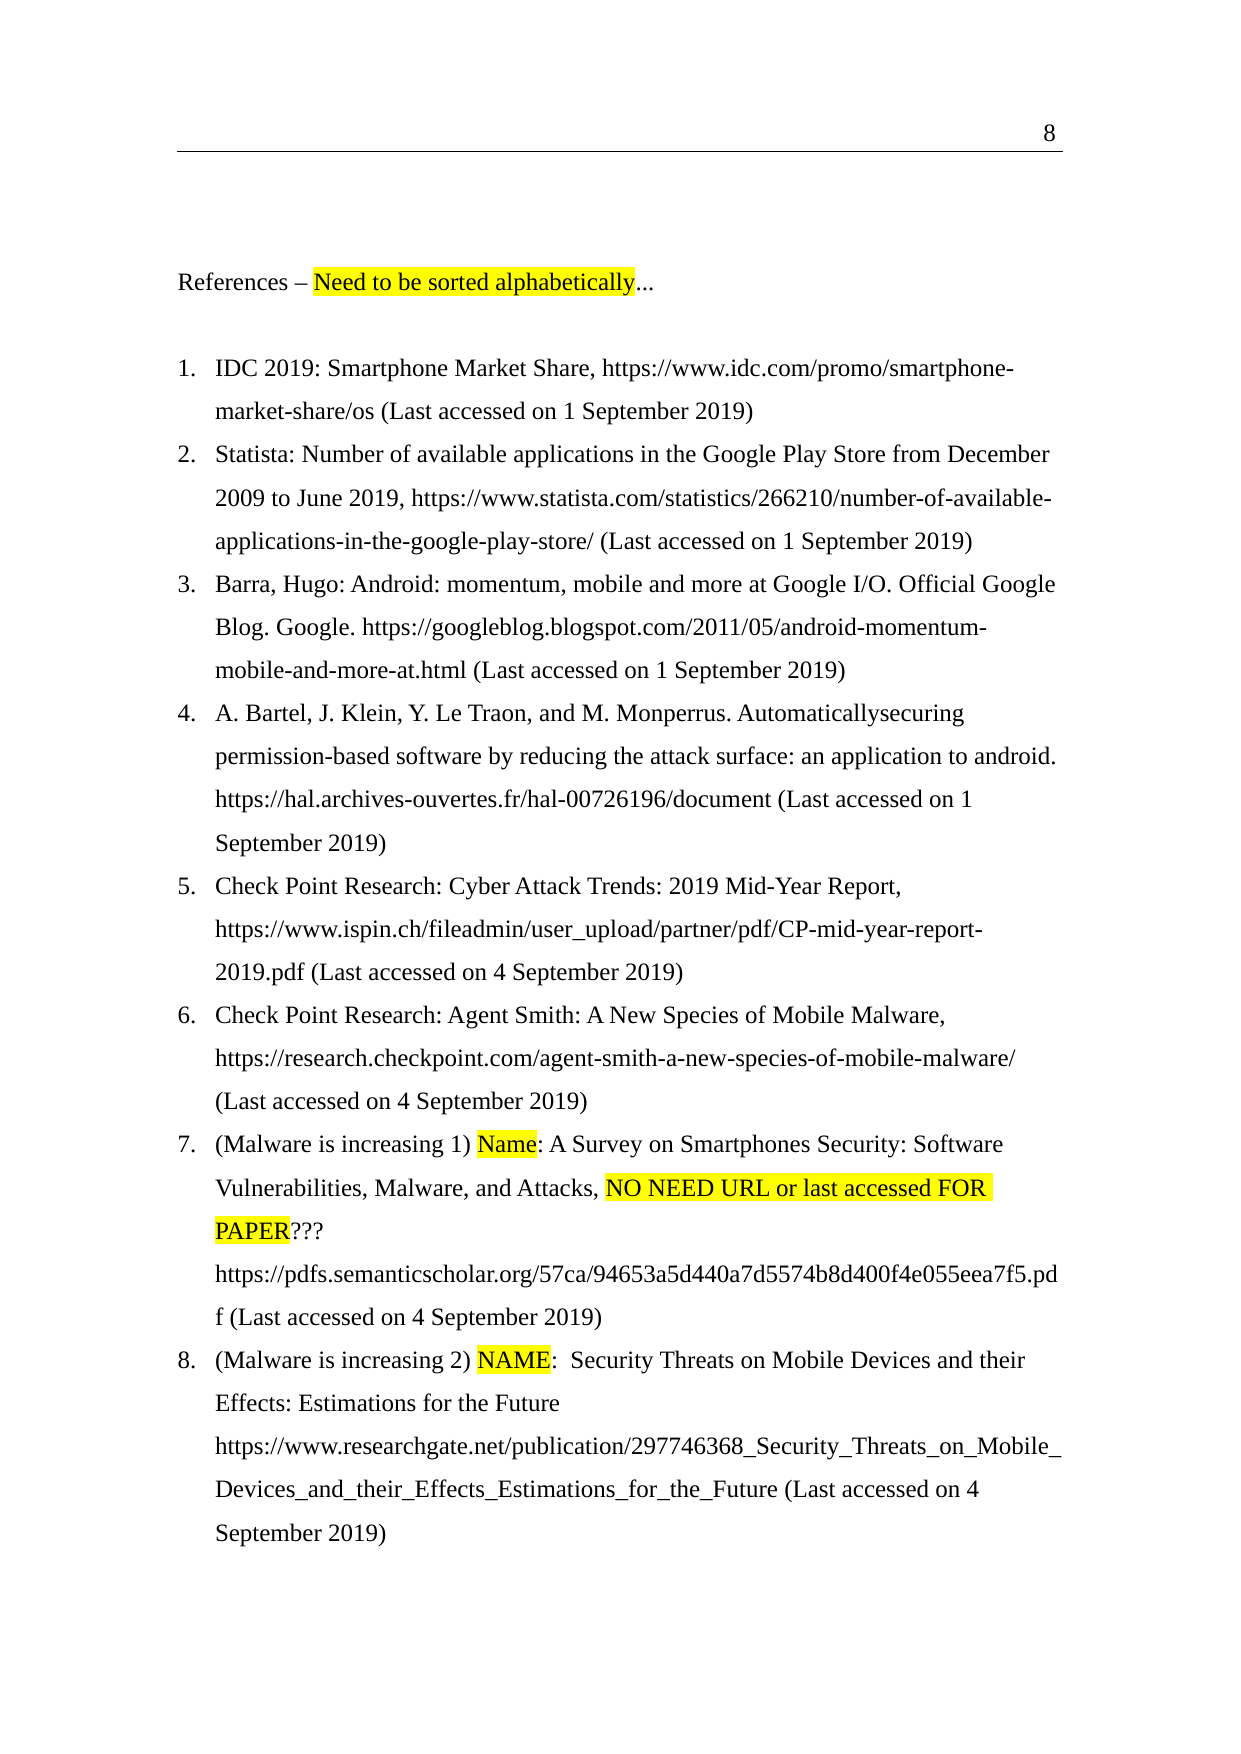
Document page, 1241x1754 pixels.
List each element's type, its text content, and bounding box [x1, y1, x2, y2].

list A. Bartel, J. Klein, Y. Le Traon, and M. Monperrus. Automaticallysecuring permission-based software by reducing the attack surface: an application to android. https://hal.archives-ouvertes.fr/hal-00726196/document (Last accessed on 1 September 2019) [177, 698, 1063, 856]
list Check Point Research: Cyber Attack Trends: 2019 Mid-Year Report, https://www.ispin.ch/fileadmin/user_upload/partner/pdf/CP-mid-year-report-2019.pdf (Last accessed on 4 September 2019) [177, 871, 1063, 986]
list IDC 2019: Smartphone Market Share, https://www.idc.com/promo/smartphone-market-share/os (Last accessed on 1 September 2019) [177, 353, 1063, 425]
list Statista: Number of available applications in the Google Play Store from December 2009 to June 2019, https://www.statista.com/statistics/266210/number-of-available-applications-in-the-google-play-store/ (Last accessed on 1 September 2019) [177, 439, 1063, 554]
list (Malware is increasing 2) NAME: Security Threats on Mobile Devices and their Effects: Estimations for the Future https://www.researchgate.net/publication/297746368_Security_Threats_on_Mobile_Devices_and_their_Effects_Estimations_for_the_Future (Last accessed on 4 September 2019) [177, 1345, 1063, 1546]
list (Malware is increasing 1) Name: A Survey on Smartphones Security: Software Vulnerabilities, Malware, and Attacks, NO NEED URL or last accessed FOR PAPER??? https://pdfs.semanticscholar.org/57ca/94653a5d440a7d5574b8d400f4e055eea7f5.pdf (Last accessed on 4 September 2019) [177, 1129, 1063, 1331]
text References – Need to be sorted alphabetically... [177, 267, 1063, 296]
list Barra, Hugo: Android: momentum, mobile and more at Google I/O. Official Google Blog. Google. https://googleblog.blogspot.com/2011/05/android-momentum-mobile-and-more-at.html (Last accessed on 1 September 2019) [177, 569, 1063, 684]
list Check Point Research: Agent Smith: A New Species of Mobile Malware, https://research.checkpoint.com/agent-smith-a-new-species-of-mobile-malware/ (Last accessed on 4 September 2019) [177, 1000, 1063, 1115]
